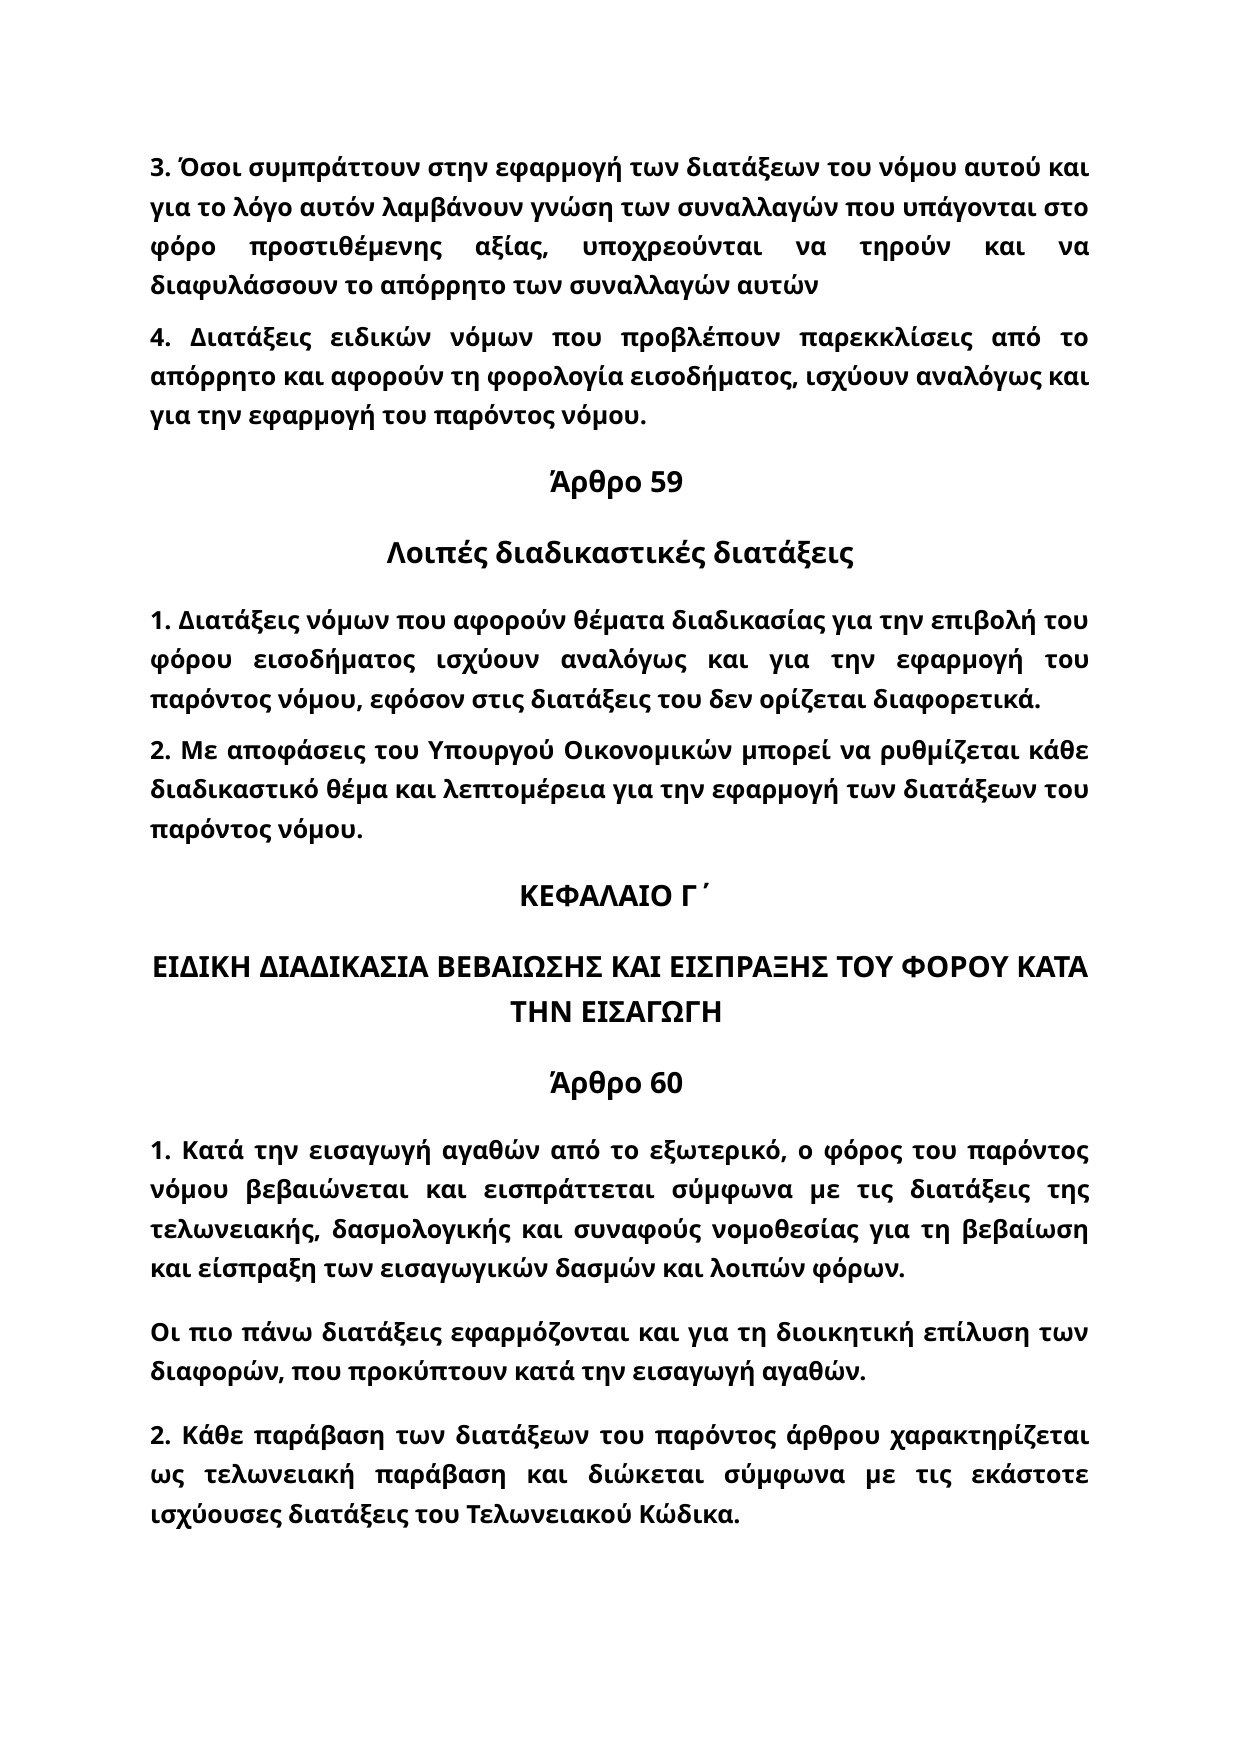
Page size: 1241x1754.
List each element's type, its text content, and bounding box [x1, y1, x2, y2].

text Οι πιο πάνω διατάξεις εφαρμόζονται και για τη διοικητική επίλυση των διαφορών, που προκύπτουν κατά την εισαγωγή αγαθών. [150, 1314, 1090, 1388]
text 3. Όσοι συμπράττουν στην εφαρμογή των διατάξεων του νόμου αυτού και για το λόγο αυτόν λαμβάνουν γνώση των συναλλαγών που υπάγονται στο φόρο προστιθέμενης αξίας, υποχρεούνται να τηρούν και να διαφυλάσσουν το απόρρητο των συναλλαγών αυτών [150, 150, 1090, 302]
text 1. Κατά την εισαγωγή αγαθών από το εξωτερικό, ο φόρος του παρόντος νόμου βεβαιώνεται και εισπράττεται σύμφωνα με τις διατάξεις της τελωνειακής, δασμολογικής και συναφούς νομοθεσίας για τη βεβαίωση και είσπραξη των εισαγωγικών δασμών και λοιπών φόρων. [150, 1133, 1090, 1284]
subtitle Άρθρο 59 [150, 462, 1090, 501]
subtitle ΕΙΔΙΚΗ ΔΙΑΔΙΚΑΣΙΑ ΒΕΒΑΙΩΣΗΣ ΚΑΙ ΕΙΣΠΡΑΞΗΣ ΤΟΥ ΦΟΡΟΥ ΚΑΤΑ ΤΗΝ ΕΙΣΑΓΩΓΗ [150, 946, 1090, 1031]
text 2. Κάθε παράβαση των διατάξεων του παρόντος άρθρου χαρακτηρίζεται ως τελωνειακή παράβαση και διώκεται σύμφωνα με τις εκάστοτε ισχύουσες διατάξεις του Τελωνειακού Κώδικα. [150, 1418, 1090, 1530]
subtitle Άρθρο 60 [150, 1062, 1090, 1102]
text 1. Διατάξεις νόμων που αφορούν θέματα διαδικασίας για την επιβολή του φόρου εισοδήματος ισχύουν αναλόγως και για την εφαρμογή του παρόντος νόμου, εφόσον στις διατάξεις του δεν ορίζεται διαφορετικά. [150, 603, 1090, 715]
text 2. Με αποφάσεις του Υπουργού Οικονομικών μπορεί να ρυθμίζεται κάθε διαδικαστικό θέμα και λεπτομέρεια για την εφαρμογή των διατάξεων του παρόντος νόμου. [150, 733, 1090, 845]
text 4. Διατάξεις ειδικών νόμων που προβλέπουν παρεκκλίσεις από το απόρρητο και αφορούν τη φορολογία εισοδήματος, ισχύουν αναλόγως και για την εφαρμογή του παρόντος νόμου. [150, 319, 1090, 432]
subtitle ΚΕΦΑΛΑΙΟ Γ΄ [150, 875, 1090, 915]
subtitle Λοιπές διαδικαστικές διατάξεις [150, 532, 1090, 572]
